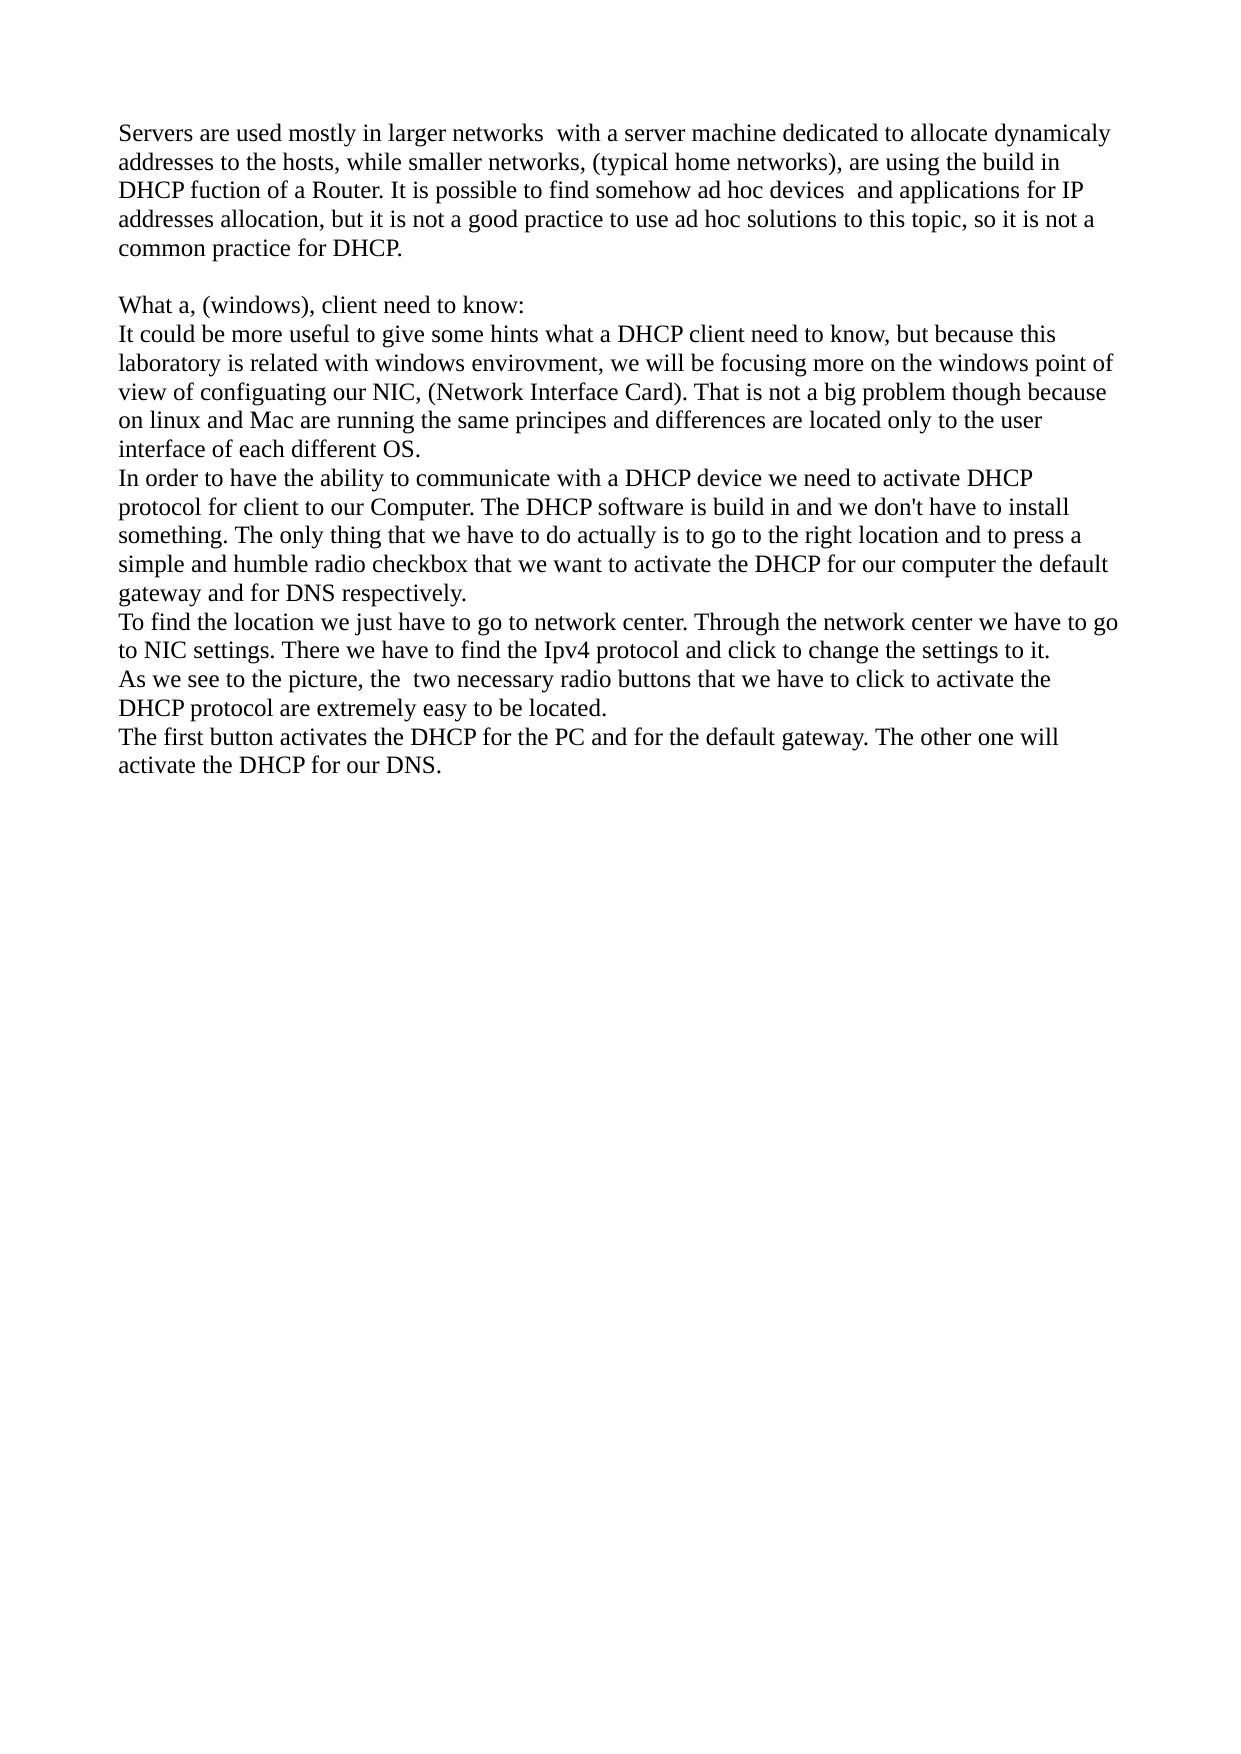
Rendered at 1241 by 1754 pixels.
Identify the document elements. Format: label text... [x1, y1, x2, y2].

text In order to have the ability to communicate with a DHCP device we need to activate DHCP protocol for client to our Computer. The DHCP software is build in and we don't have to install something. The only thing that we have to do actually is to go to the right location and to press a simple and humble radio checkbox that we want to activate the DHCP for our computer the default gateway and for DNS respectively. [118, 463, 1122, 607]
text Servers are used mostly in larger networks with a server machine dedicated to allocate dynamicaly addresses to the hosts, while smaller networks, (typical home networks), are using the build in DHCP fuction of a Router. It is possible to find somehow ad hoc devices and applications for IP addresses allocation, but it is not a good practice to use ad hoc solutions to this topic, so it is not a common practice for DHCP. [118, 118, 1122, 262]
text What a, (windows), client need to know: [118, 291, 1122, 319]
text It could be more useful to give some hints what a DHCP client need to know, but because this laboratory is related with windows envirovment, we will be focusing more on the windows point of view of configuating our NIC, (Network Interface Card). That is not a big problem though because on linux and Mac are running the same principes and differences are located only to the user interface of each different OS. [118, 319, 1122, 463]
text To find the location we just have to go to network center. Through the network center we have to go to NIC settings. There we have to find the Ipv4 protocol and click to change the settings to it. [118, 607, 1122, 664]
text As we see to the picture, the two necessary radio buttons that we have to click to activate the DHCP protocol are extremely easy to be located. The first button activates the DHCP for the PC and for the default gateway. The other one will activate the DHCP for our DNS. [118, 664, 1122, 779]
